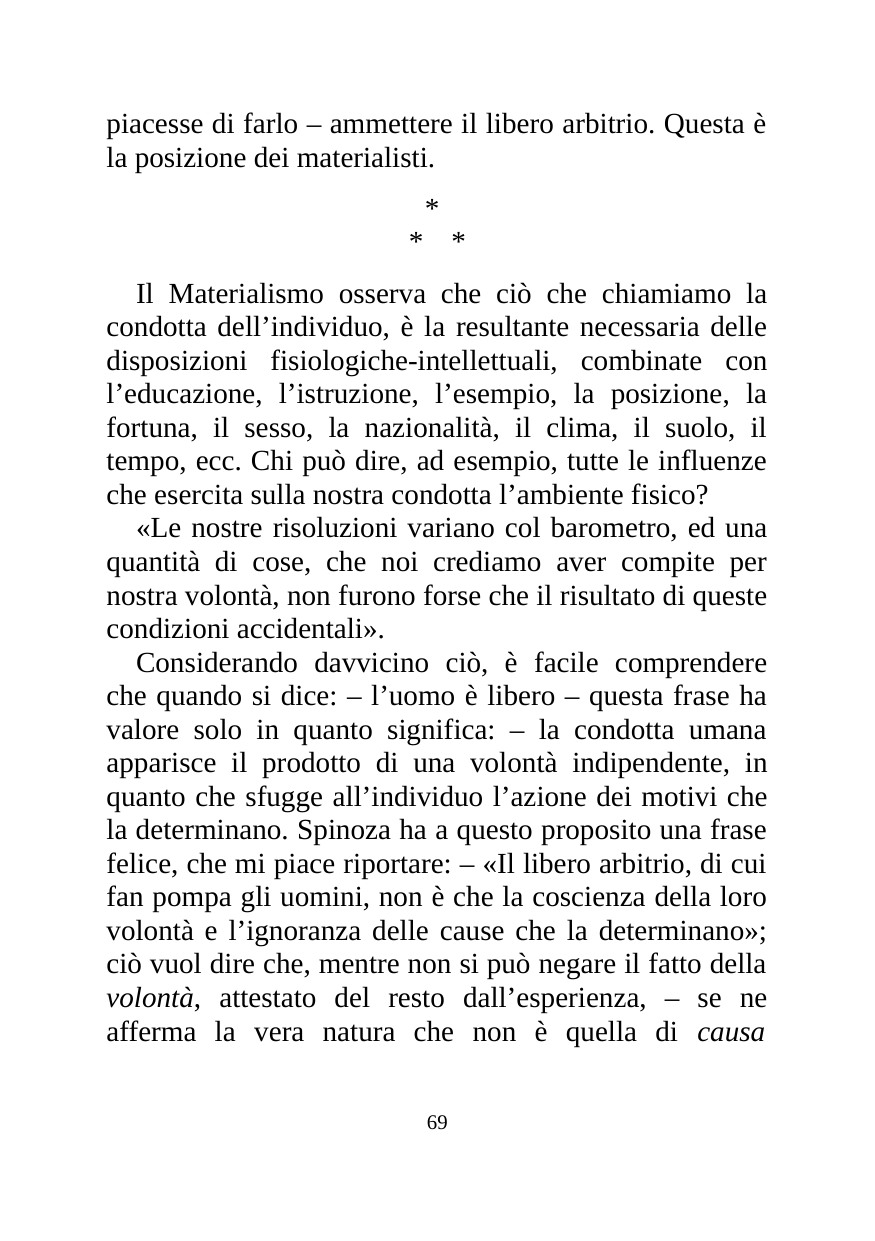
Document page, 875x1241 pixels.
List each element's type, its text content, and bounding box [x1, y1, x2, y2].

text piacesse di farlo – ammettere il libero arbitrio. Questa è la posizione dei materialisti. [106, 106, 768, 173]
text Il Materialismo osserva che ciò che chiamiamo la condotta dell’individuo, è la resultante necessaria delle disposizioni fisiologiche-intellettuali, combinate con l’educazione, l’istruzione, l’esempio, la posizione, la fortuna, il sesso, la nazionalità, il clima, il suolo, il tempo, ecc. Chi può dire, ad esempio, tutte le influenze che esercita sulla nostra condotta l’ambiente fisico? [106, 276, 768, 511]
text «Le nostre risoluzioni variano col barometro, ed una quantità di cose, che noi crediamo aver compite per nostra volontà, non furono forse che il risultato di queste condizioni accidentali». [106, 511, 768, 645]
text Considerando davvicino ciò, è facile comprendere che quando si dice: – l’uomo è libero – questa frase ha valore solo in quanto significa: – la condotta umana apparisce il prodotto di una volontà indipendente, in quanto che sfugge all’individuo l’azione dei motivi che la determinano. Spinoza ha a questo proposito una frase felice, che mi piace riportare: – «Il libero arbitrio, di cui fan pompa gli uomini, non è che la coscienza della loro volontà e l’ignoranza delle cause che la determinano»; ciò vuol dire che, mentre non si può negare il fatto della volontà, attestato del resto dall’esperienza, – se ne afferma la vera natura che non è quella di causa [106, 645, 768, 1047]
text * * * [106, 191, 768, 258]
